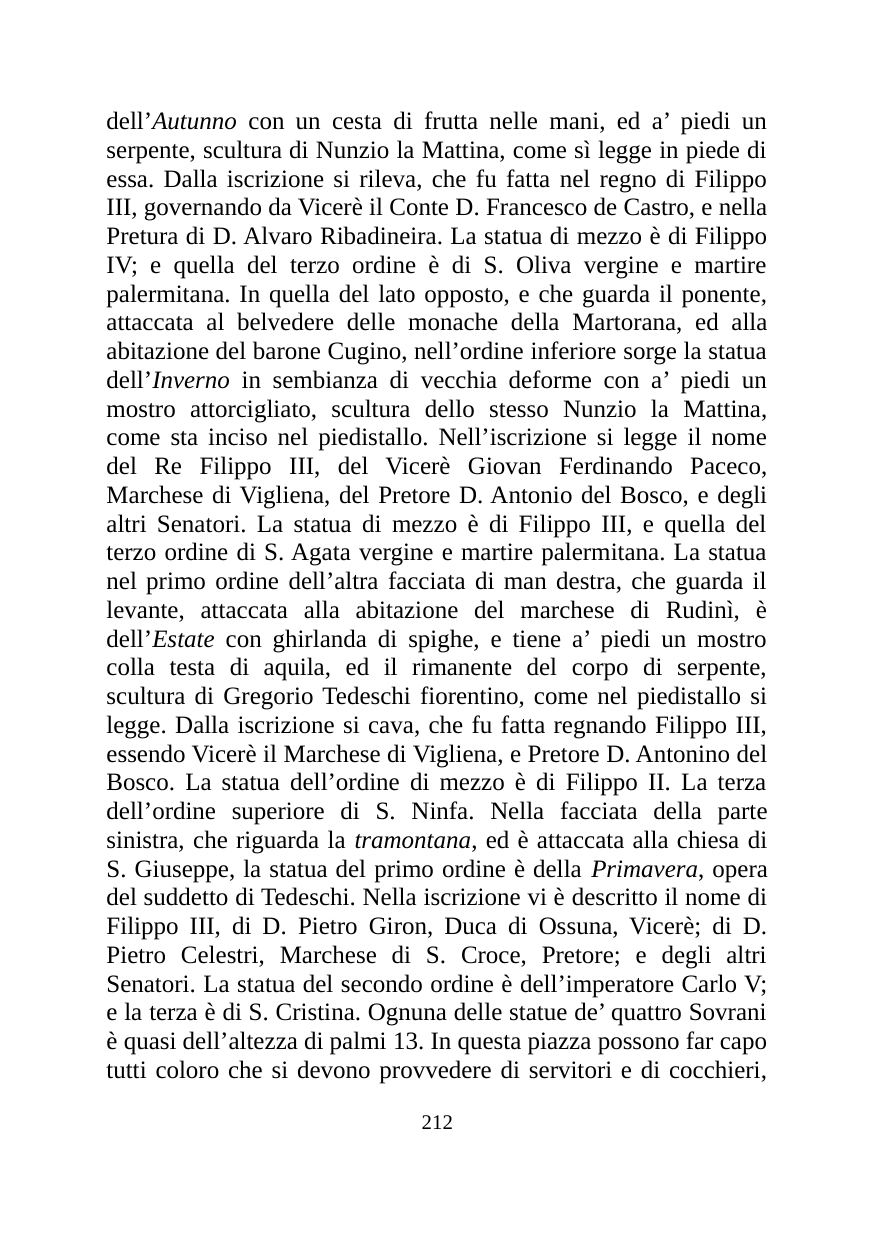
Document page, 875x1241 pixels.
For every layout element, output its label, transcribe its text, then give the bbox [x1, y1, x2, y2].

text dell’Autunno con un cesta di frutta nelle mani, ed a’ piedi un serpente, scultura di Nunzio la Mattina, come sì legge in piede di essa. Dalla iscrizione si rileva, che fu fatta nel regno di Filippo III, governando da Vicerè il Conte D. Francesco de Castro, e nella Pretura di D. Alvaro Ribadineira. La statua di mezzo è di Filippo IV; e quella del terzo ordine è di S. Oliva vergine e martire palermitana. In quella del lato opposto, e che guarda il ponente, attaccata al belvedere delle monache della Martorana, ed alla abitazione del barone Cugino, nell’ordine inferiore sorge la statua dell’Inverno in sembianza di vecchia deforme con a’ piedi un mostro attorcigliato, scultura dello stesso Nunzio la Mattina, come sta inciso nel piedistallo. Nell’iscrizione si legge il nome del Re Filippo III, del Vicerè Giovan Ferdinando Paceco, Marchese di Vigliena, del Pretore D. Antonio del Bosco, e degli altri Senatori. La statua di mezzo è di Filippo III, e quella del terzo ordine di S. Agata vergine e martire palermitana. La statua nel primo ordine dell’altra facciata di man destra, che guarda il levante, attaccata alla abitazione del marchese di Rudinì, è dell’Estate con ghirlanda di spighe, e tiene a’ piedi un mostro colla testa di aquila, ed il rimanente del corpo di serpente, scultura di Gregorio Tedeschi fiorentino, come nel piedistallo si legge. Dalla iscrizione si cava, che fu fatta regnando Filippo III, essendo Vicerè il Marchese di Vigliena, e Pretore D. Antonino del Bosco. La statua dell’ordine di mezzo è di Filippo II. La terza dell’ordine superiore di S. Ninfa. Nella facciata della parte sinistra, che riguarda la tramontana, ed è attaccata alla chiesa di S. Giuseppe, la statua del primo ordine è della Primavera, opera del suddetto di Tedeschi. Nella iscrizione vi è descritto il nome di Filippo III, di D. Pietro Giron, Duca di Ossuna, Vicerè; di D. Pietro Celestri, Marchese di S. Croce, Pretore; e degli altri Senatori. La statua del secondo ordine è dell’imperatore Carlo V; e la terza è di S. Cristina. Ognuna delle statue de’ quattro Sovrani è quasi dell’altezza di palmi 13. In questa piazza possono far capo tutti coloro che si devono provvedere di servitori e di cocchieri, [106, 106, 768, 1084]
